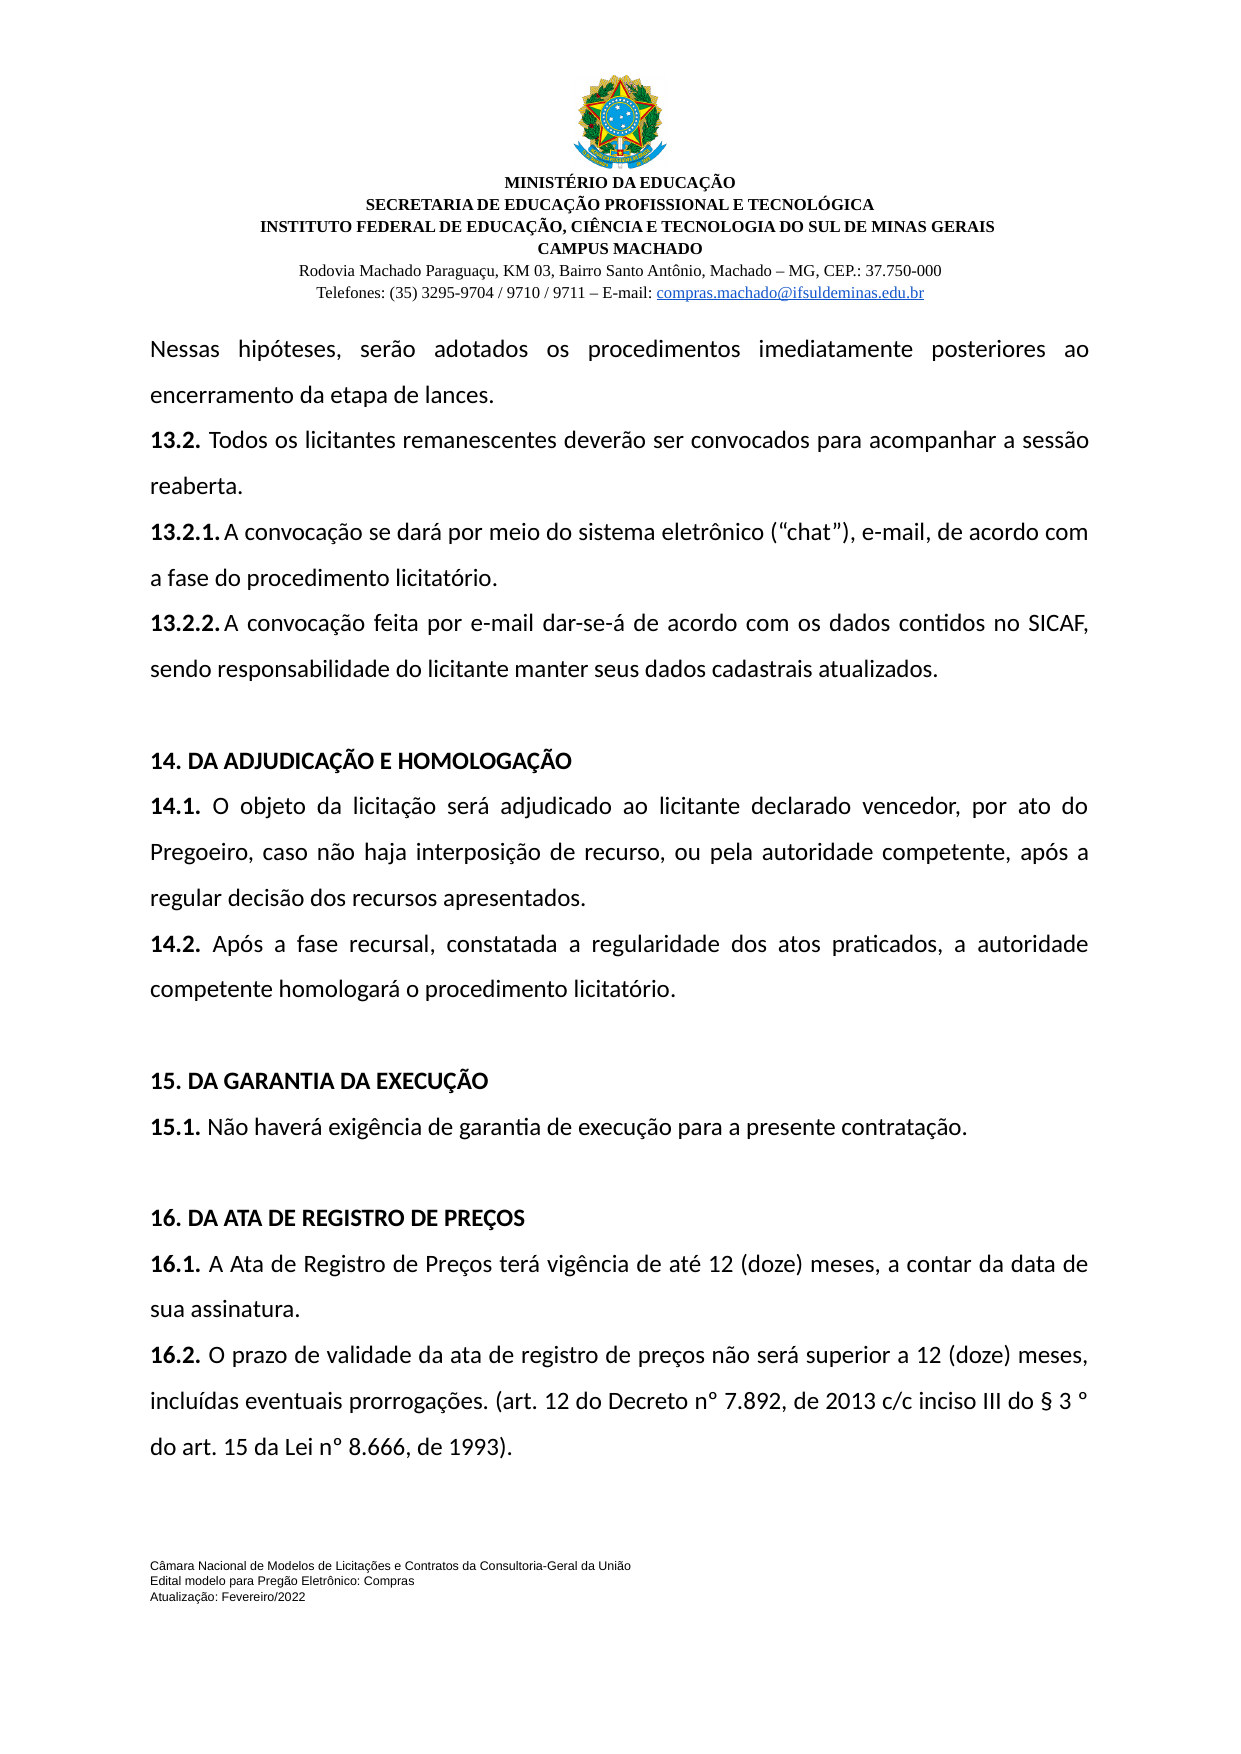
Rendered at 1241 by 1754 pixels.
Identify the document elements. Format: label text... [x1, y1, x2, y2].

text 13.2. Todos os licitantes remanescentes deverão ser convocados para acompanhar a sessão reaberta. [150, 425, 1090, 501]
text 15.1. Não haverá exigência de garantia de execução para a presente contratação. [150, 1111, 1090, 1141]
text 13.2.1. A convocação se dará por meio do sistema eletrônico (“chat”), e-mail, de acordo com a fase do procedimento licitatório. [150, 516, 1090, 592]
text 16.2. O prazo de validade da ata de registro de preços não será superior a 12 (doze) meses, incluídas eventuais prorrogações. (art. 12 do Decreto nº 7.892, de 2013 c/c inciso III do § 3 º do art. 15 da Lei nº 8.666, de 1993). [150, 1339, 1090, 1461]
text 15. DA GARANTIA DA EXECUÇÃO [150, 1065, 1090, 1095]
text Nessas hipóteses, serão adotados os procedimentos imediatamente posteriores ao encerramento da etapa de lances. [150, 333, 1090, 409]
text 13.2.2. A convocação feita por e-mail dar-se-á de acordo com os dados contidos no SICAF, sendo responsabilidade do licitante manter seus dados cadastrais atualizados. [150, 608, 1090, 684]
text 16. DA ATA DE REGISTRO DE PREÇOS [150, 1202, 1090, 1233]
picture [573, 75, 667, 169]
text 16.1. A Ata de Registro de Preços terá vigência de até 12 (doze) meses, a contar da data de sua assinatura. [150, 1248, 1090, 1324]
picture [613, 164, 628, 169]
picture [639, 150, 650, 156]
text 14.1. O objeto da licitação será adjudicado ao licitante declarado vencedor, por ato do Pregoeiro, caso não haja interposição de recurso, ou pela autoridade competente, após a regular decisão dos recursos apresentados. [150, 791, 1090, 912]
text 14. DA ADJUDICAÇÃO E HOMOLOGAÇÃO [150, 745, 1090, 775]
text 14.2. Após a fase recursal, constatada a regularidade dos atos praticados, a autoridade competente homologará o procedimento licitatório. [150, 928, 1090, 1004]
